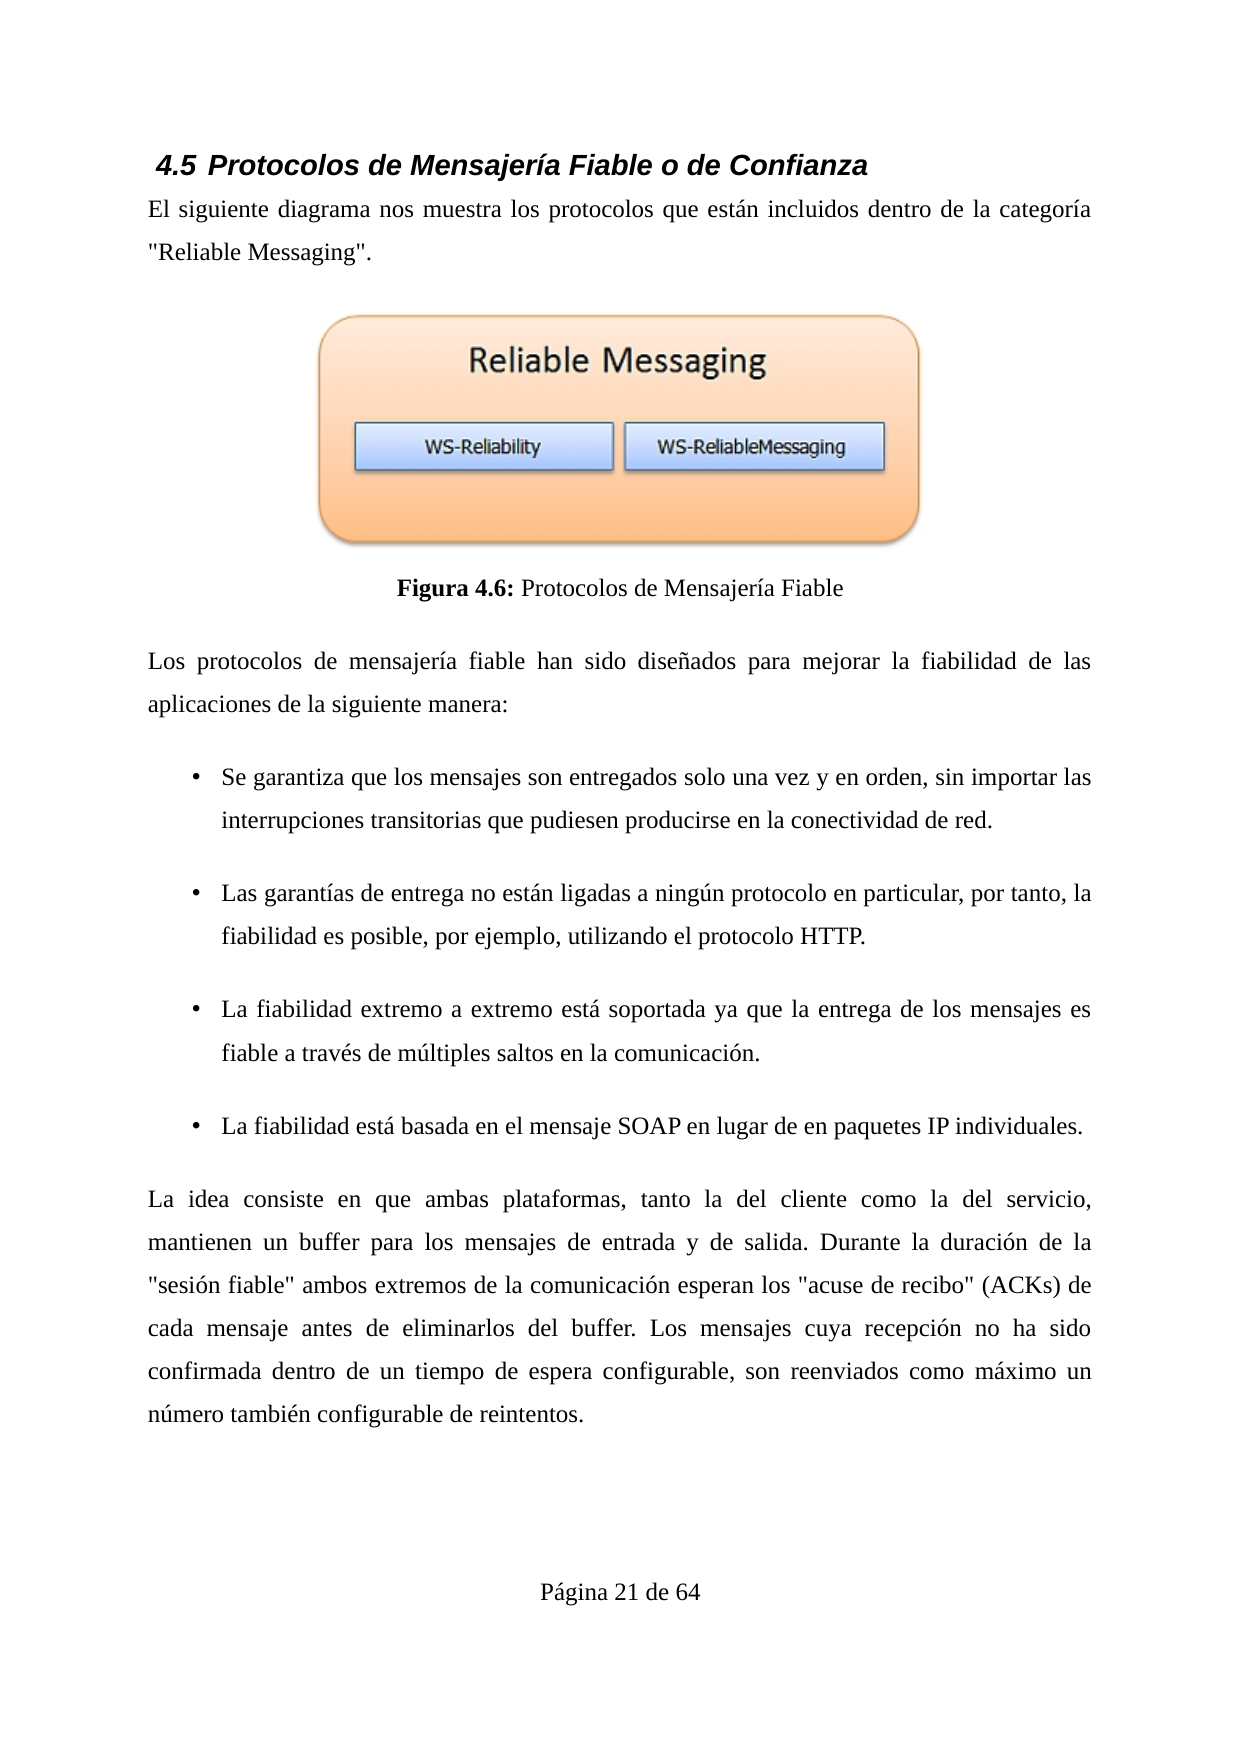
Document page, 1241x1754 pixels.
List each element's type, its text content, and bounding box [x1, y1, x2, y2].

subtitle Protocolos de Mensajería Fiable o de Confianza [148, 148, 1093, 181]
list Se garantiza que los mensajes son entregados solo una vez y en orden, sin importar las interrupciones transitorias que pudiesen producirse en la conectividad de red. [192, 762, 1093, 834]
picture [311, 310, 929, 559]
text Figura 4.6: Protocolos de Mensajería Fiable [148, 559, 1093, 601]
list Las garantías de entrega no están ligadas a ningún protocolo en particular, por tanto, la fiabilidad es posible, por ejemplo, utilizando el protocolo HTTP. [192, 878, 1093, 950]
text Los protocolos de mensajería fiable han sido diseñados para mejorar la fiabilidad de las aplicaciones de la siguiente manera: [148, 646, 1093, 718]
list La fiabilidad extremo a extremo está soportada ya que la entrega de los mensajes es fiable a través de múltiples saltos en la comunicación. [192, 994, 1093, 1066]
text La idea consiste en que ambas plataformas, tanto la del cliente como la del servicio, mantienen un buffer para los mensajes de entrada y de salida. Durante la duración de la "sesión fiable" ambos extremos de la comunicación esperan los "acuse de recibo" (ACKs) de cada mensaje antes de eliminarlos del buffer. Los mensajes cuya recepción no ha sido confirmada dentro de un tiempo de espera configurable, son reenviados como máximo un número también configurable de reintentos. [148, 1184, 1093, 1428]
list La fiabilidad está basada en el mensaje SOAP en lugar de en paquetes IP individuales. [192, 1111, 1093, 1139]
text El siguiente diagrama nos muestra los protocolos que están incluidos dentro de la categoría "Reliable Messaging". [148, 194, 1093, 266]
